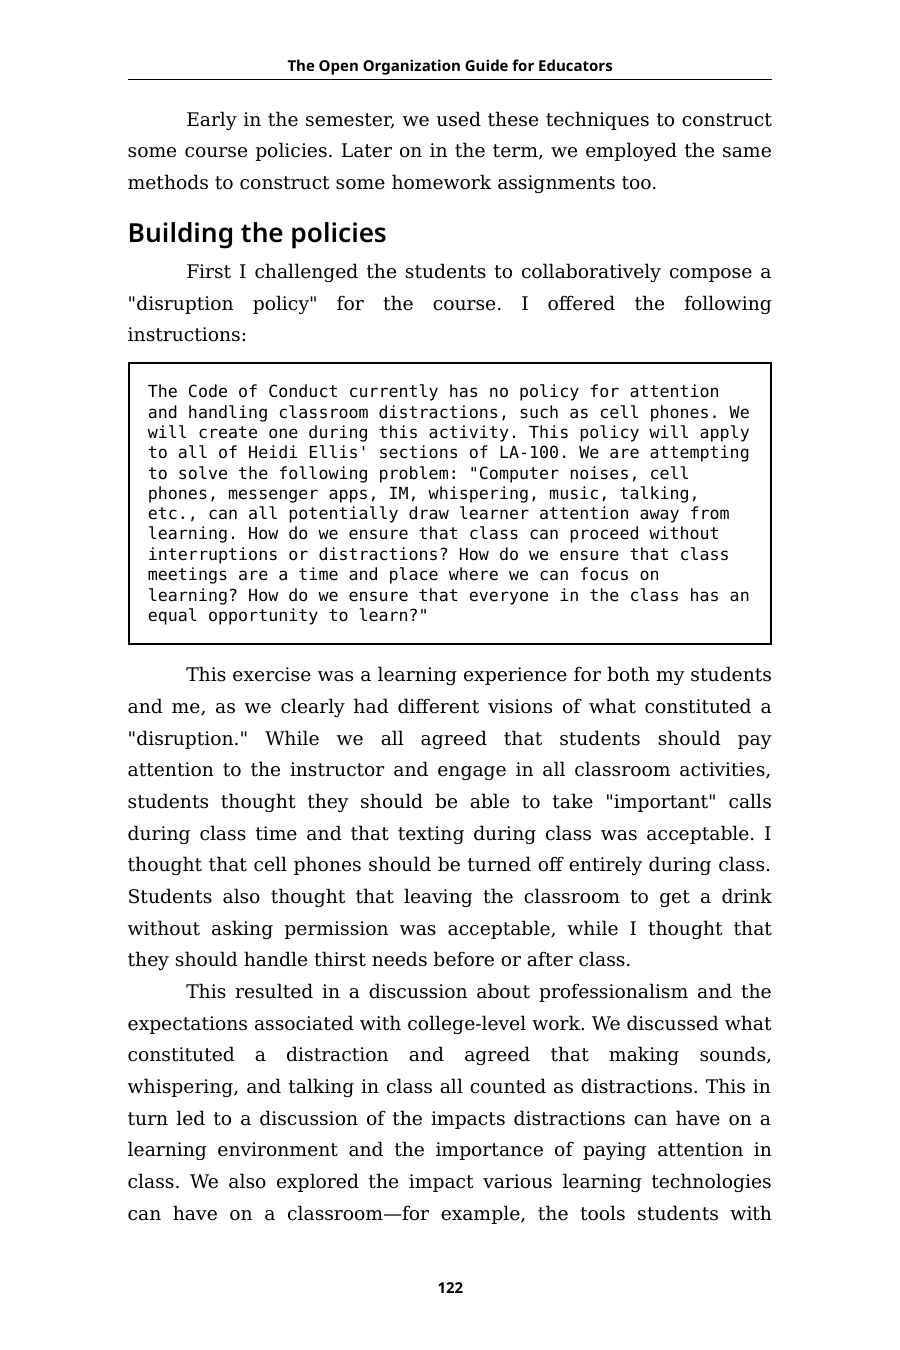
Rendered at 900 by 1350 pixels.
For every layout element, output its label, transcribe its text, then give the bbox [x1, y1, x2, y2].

subtitle Building the policies [127, 218, 772, 249]
text The Code of Conduct currently has no policy for attention and handling classroom distractions, such as cell phones. We will create one during this activity. This policy will apply to all of Heidi Ellis' sections of LA-100. We are attempting to solve the following problem: "Computer noises, cell phones, messenger apps, IM, whispering, music, talking, etc., can all potentially draw learner attention away from learning. How do we ensure that class can proceed without interruptions or distractions? How do we ensure that class meetings are a time and place where we can focus on learning? How do we ensure that everyone in the class has an equal opportunity to learn?" [130, 364, 770, 643]
text This exercise was a learning experience for both my students and me, as we clearly had different visions of what constituted a "disruption." While we all agreed that students should pay attention to the instructor and engage in all classroom activities, students thought they should be able to take "important" calls during class time and that texting during class was acceptable. I thought that cell phones should be turned off entirely during class. Students also thought that leaving the classroom to get a drink without asking permission was acceptable, while I thought that they should handle thirst needs before or after class. [127, 664, 772, 971]
text First I challenged the students to collaboratively compose a "disruption policy" for the course. I offered the following instructions: [127, 261, 772, 346]
text Early in the semester, we used these techniques to construct some course policies. Later on in the term, we employed the same methods to construct some homework assignments too. [127, 109, 772, 194]
text This resulted in a discussion about professionalism and the expectations associated with college-level work. We discussed what constituted a distraction and agreed that making sounds, whispering, and talking in class all counted as distractions. This in turn led to a discussion of the impacts distractions can have on a learning environment and the importance of paying attention in class. We also explored the impact various learning technologies can have on a classroom—for example, the tools students with [127, 981, 772, 1224]
